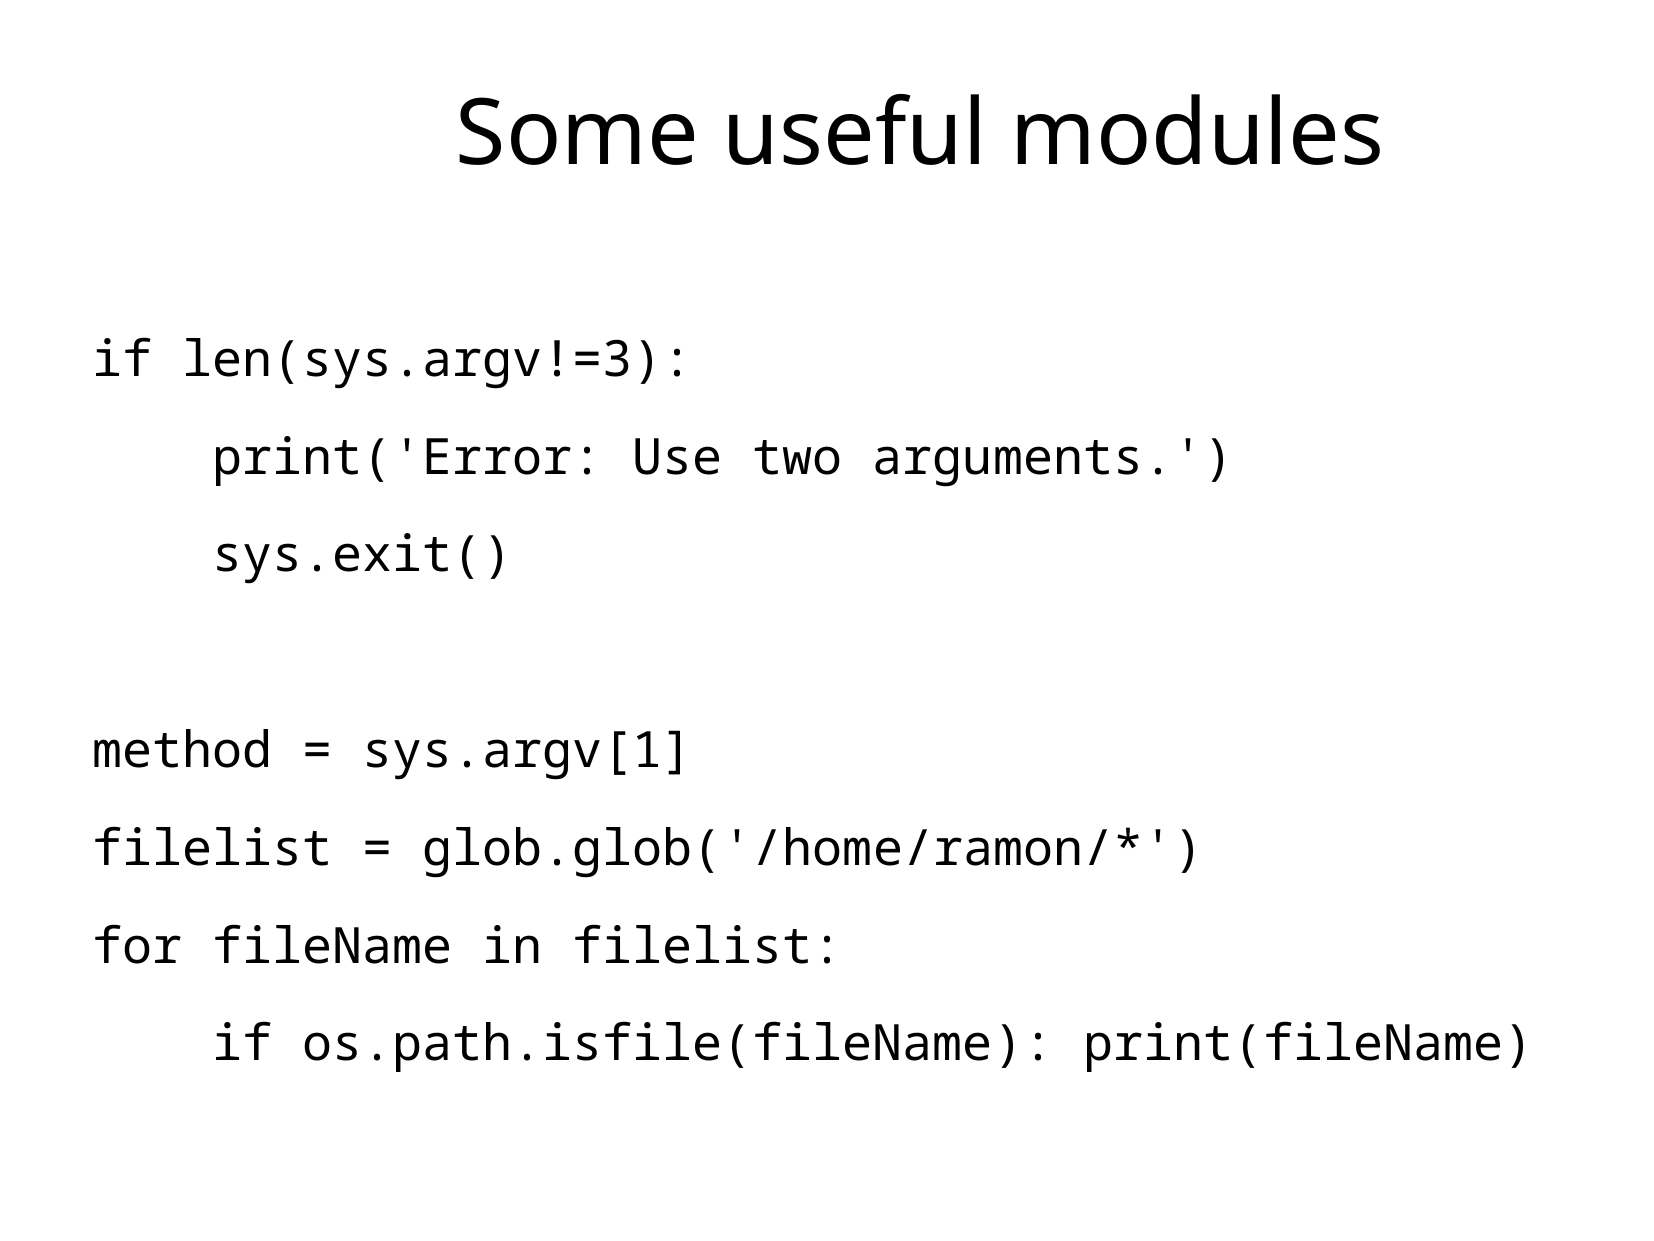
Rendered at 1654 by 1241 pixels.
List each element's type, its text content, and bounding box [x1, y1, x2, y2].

list if len(sys.argv!=3): print('Error: Use two arguments.') sys.exit() method = sys.argv[1] filelist = glob.glob('/home/ramon/*') for fileName in filelist: if os.path.isfile(fileName): print(fileName) [75, 225, 1613, 1110]
title Some useful modules [270, 25, 1571, 225]
